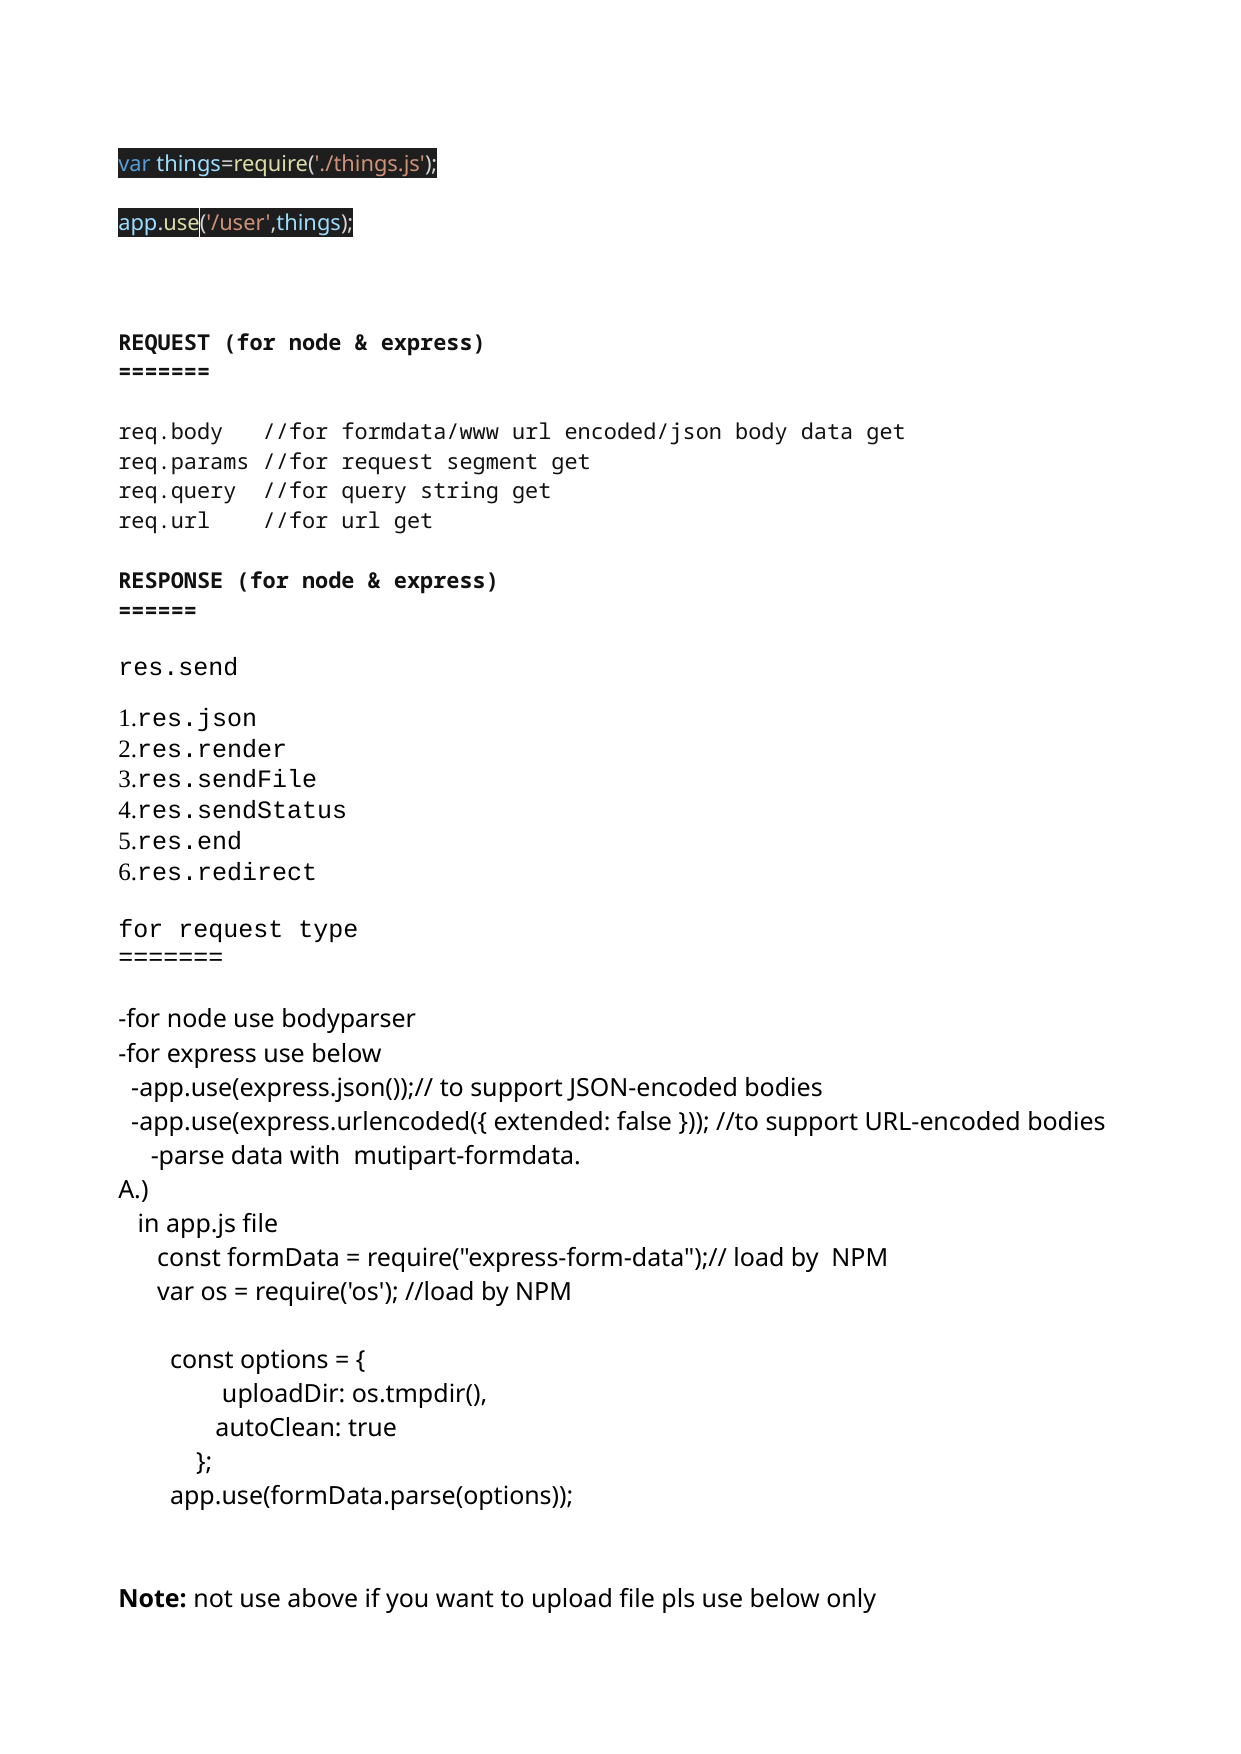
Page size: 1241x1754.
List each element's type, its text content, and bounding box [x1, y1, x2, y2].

list res.redirect [118, 857, 1122, 888]
text RESPONSE (for node & express) [118, 565, 1122, 595]
text -app.use(express.json());// to support JSON-encoded bodies [118, 1069, 1122, 1103]
text req.url //for url get [118, 505, 1122, 535]
text app.use(formData.parse(options)); [118, 1478, 1122, 1512]
text res.send [118, 654, 1122, 683]
text uploadDir: os.tmpdir(), [118, 1376, 1122, 1410]
text for request type [118, 916, 1122, 944]
list res.sendFile [118, 764, 1122, 795]
text autoClean: true [118, 1410, 1122, 1444]
text -for express use below [118, 1035, 1122, 1069]
text const options = { [118, 1342, 1122, 1376]
list res.sendStatus [118, 795, 1122, 826]
text REQUEST (for node & express) [118, 327, 1122, 356]
text ======= [118, 944, 1122, 973]
list res.json [118, 703, 1122, 734]
text const formData = require("express-form-data");// load by NPM [118, 1239, 1122, 1274]
text -parse data with mutipart-formdata. [118, 1137, 1122, 1171]
text -app.use(express.urlencoded({ extended: false })); //to support URL-encoded bodies [118, 1103, 1122, 1137]
text req.params //for request segment get [118, 446, 1122, 476]
text app.use('/user',things); [118, 207, 1122, 237]
text in app.js file [118, 1206, 1122, 1239]
text var os = require('os'); //load by NPM [118, 1274, 1122, 1308]
text -for node use bodyparser [118, 1001, 1122, 1035]
text A.) [118, 1171, 1122, 1206]
text ====== [118, 595, 1122, 624]
list res.end [118, 826, 1122, 857]
text ======= [118, 356, 1122, 386]
text req.query //for query string get [118, 476, 1122, 505]
text }; [118, 1444, 1122, 1478]
text Note: not use above if you want to upload file pls use below only [118, 1580, 1122, 1614]
list res.render [118, 734, 1122, 764]
text var things=require('./things.js'); [118, 148, 1122, 178]
text req.body //for formdata/www url encoded/json body data get [118, 416, 1122, 446]
